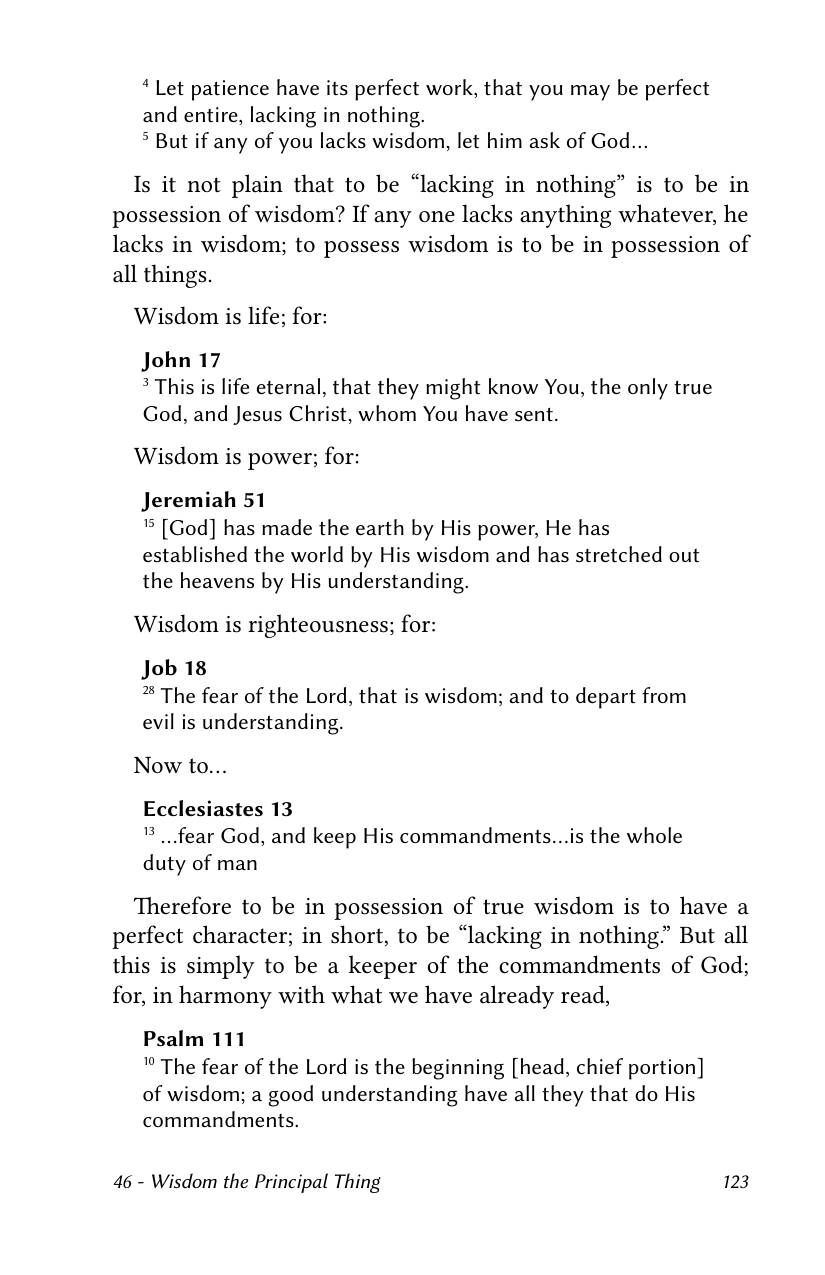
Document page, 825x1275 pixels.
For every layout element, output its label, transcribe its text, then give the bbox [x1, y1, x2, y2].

text John 17 [142, 347, 750, 373]
text Job 18 [142, 655, 750, 681]
text Therefore to be in possession of true wisdom is to have a perfect character; in short, to be “lacking in nothing.” But all this is simply to be a keeper of the commandments of God; for, in harmony with what we have already read, [112, 892, 750, 1010]
text Jeremiah 51 [142, 487, 750, 513]
text 3 This is life eternal, that they might know You, the only true God, and Jesus Christ, whom You have sent. [142, 374, 720, 427]
text Wisdom is life; for: [112, 302, 750, 330]
text 13 ...fear God, and keep His commandments...is the whole duty of man [142, 823, 720, 876]
text Ecclesiastes 13 [142, 796, 750, 822]
text 10 The fear of the Lord is the beginning [head, chief portion] of wisdom; a good understanding have all they that do His commandments. [142, 1054, 720, 1133]
text Is it not plain that to be “lacking in nothing” is to be in possession of wisdom? If any one lacks anything whatever, he lacks in wisdom; to possess wisdom is to be in possession of all things. [112, 170, 750, 288]
text 15 [God] has made the earth by His power, He has established the world by His wisdom and has stretched out the heavens by His understanding. [142, 515, 720, 594]
text Wisdom is righteousness; for: [112, 610, 750, 638]
text Now to… [112, 751, 750, 779]
text 28 The fear of the Lord, that is wisdom; and to depart from evil is understanding. [142, 682, 720, 735]
text 5 But if any of you lacks wisdom, let him ask of God... [142, 128, 720, 154]
text Wisdom is power; for: [112, 442, 750, 471]
text Psalm 111 [142, 1026, 750, 1052]
text 4 Let patience have its perfect work, that you may be perfect and entire, lacking in nothing. [142, 75, 720, 128]
